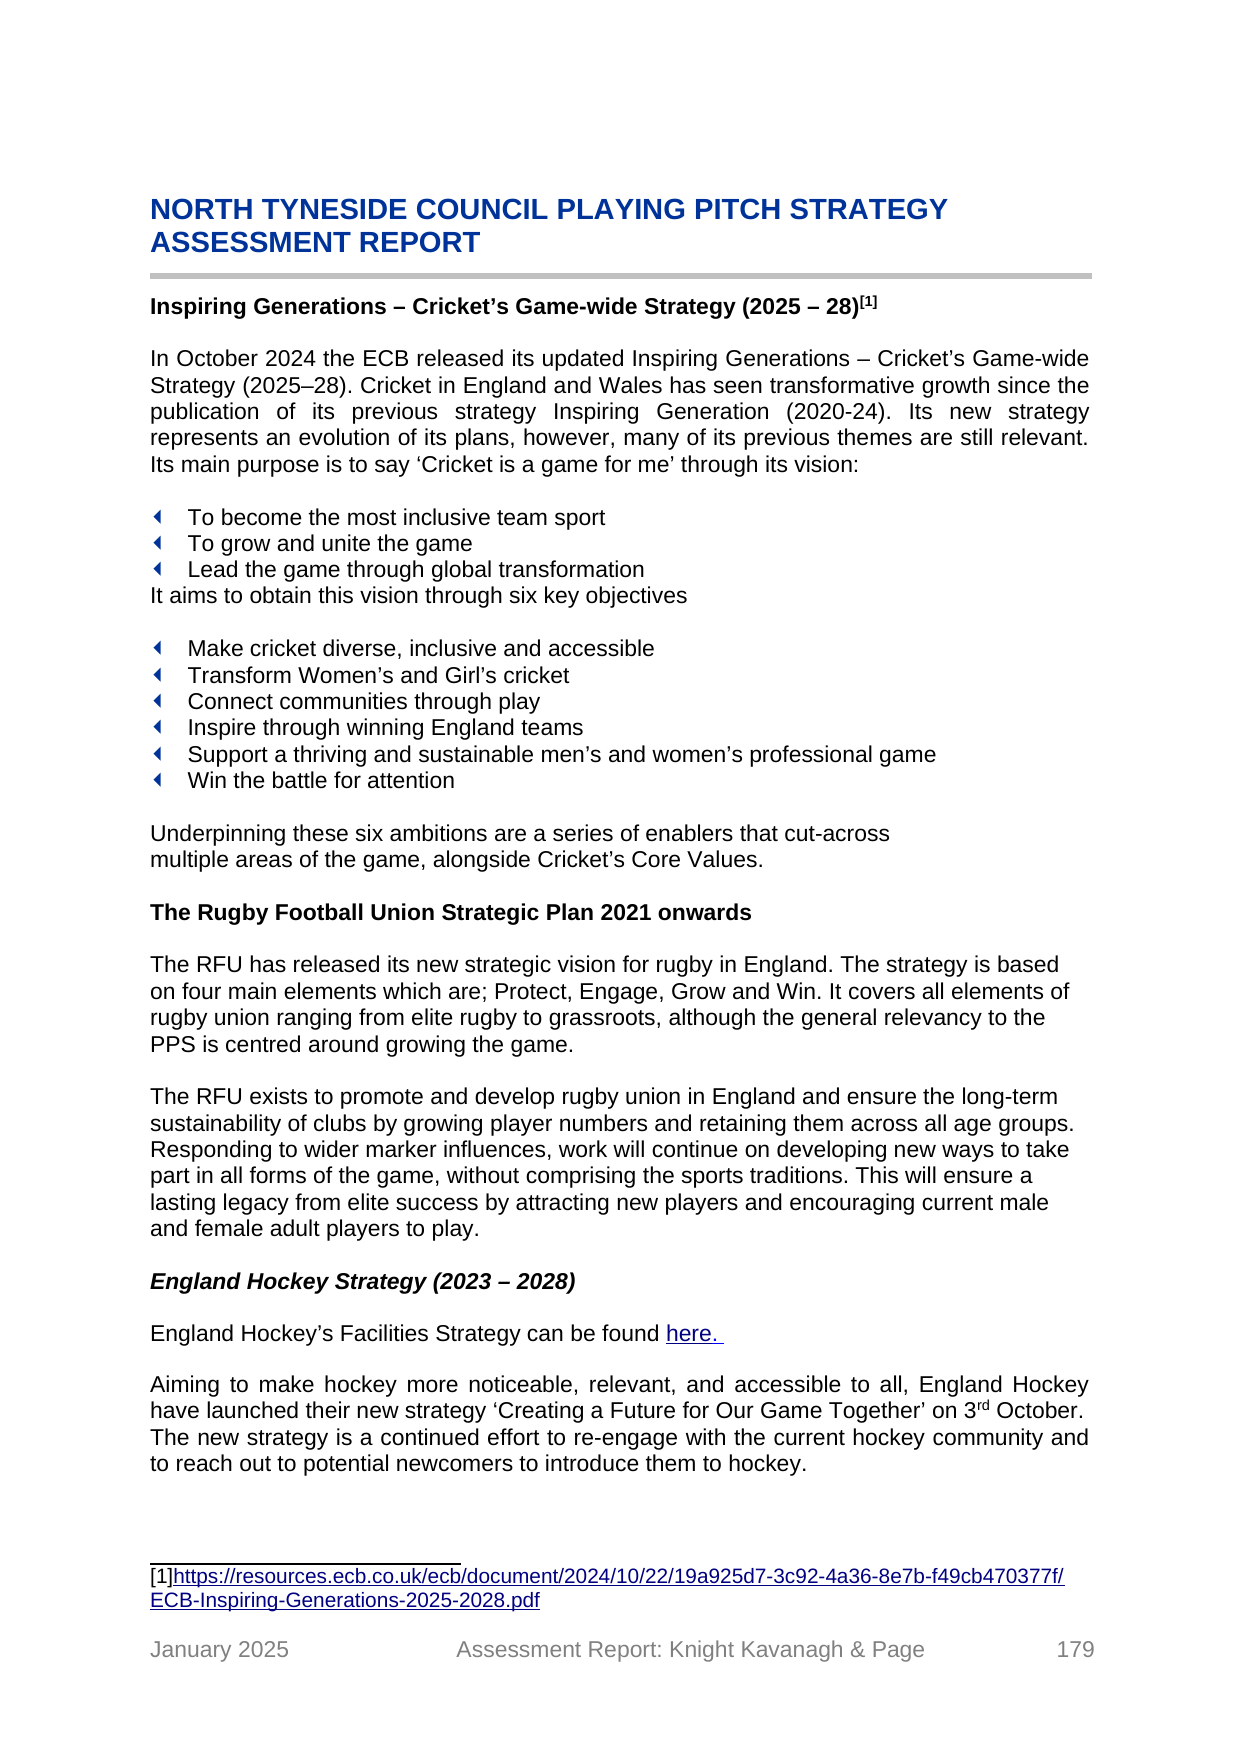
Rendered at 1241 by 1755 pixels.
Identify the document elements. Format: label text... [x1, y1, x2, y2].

text England Hockey Strategy (2023 – 2028) [150, 1268, 1090, 1294]
text The Rugby Football Union Strategic Plan 2021 onwards [150, 899, 1090, 925]
text multiple areas of the game, alongside Cricket’s Core Values. [150, 846, 1090, 872]
text In October 2024 the ECB released its updated Inspiring Generations – Cricket’s Game-wide Strategy (2025–28). Cricket in England and Wales has seen transformative growth since the publication of its previous strategy Inspiring Generation (2020-24). Its new strategy represents an evolution of its plans, however, many of its previous themes are still relevant. Its main purpose is to say ‘Cricket is a game for me’ through its vision: [150, 345, 1090, 477]
text Aiming to make hockey more noticeable, relevant, and accessible to all, England Hockey have launched their new strategy ‘Creating a Future for Our Game Together’ on 3rd October. [150, 1371, 1090, 1423]
list Lead the game through global transformation [150, 556, 1090, 582]
text It aims to obtain this vision through six key objectives [150, 582, 1090, 609]
text England Hockey’s Facilities Strategy can be found here. [150, 1320, 1090, 1347]
list Inspire through winning England teams [150, 714, 1090, 741]
text https://resources.ecb.co.uk/ecb/document/2024/10/22/19a925d7-3c92-4a36-8e7b-f49cb470377f/ECB-Inspiring-Generations-2025-2028.pdf [150, 1564, 1090, 1612]
list To become the most inclusive team sport [150, 503, 1090, 530]
list Support a thriving and sustainable men’s and women’s professional game [150, 741, 1090, 767]
list Win the battle for attention [150, 767, 1090, 793]
list Connect communities through play [150, 688, 1090, 714]
text Inspiring Generations – Cricket’s Game-wide Strategy (2025 – 28) [150, 293, 1090, 319]
text The RFU has released its new strategic vision for rugby in England. The strategy is based on four main elements which are; Protect, Engage, Grow and Win. It covers all elements of rugby union ranging from elite rugby to grassroots, although the general relevancy to the PPS is centred around growing the game. [150, 951, 1090, 1057]
list Make cricket diverse, inclusive and accessible [150, 635, 1090, 662]
list To grow and unite the game [150, 530, 1090, 556]
text Underpinning these six ambitions are a series of enablers that cut-across [150, 820, 1090, 846]
text The RFU exists to promote and develop rugby union in England and ensure the long-term sustainability of clubs by growing player numbers and retaining them across all age groups. Responding to wider marker influences, work will continue on developing new ways to take part in all forms of the game, without comprising the sports traditions. This will ensure a lasting legacy from elite success by attracting new players and encouraging current male and female adult players to play. [150, 1083, 1090, 1241]
list Transform Women’s and Girl’s cricket [150, 662, 1090, 688]
text The new strategy is a continued effort to re-engage with the current hockey community and to reach out to potential newcomers to introduce them to hockey. [150, 1423, 1090, 1476]
